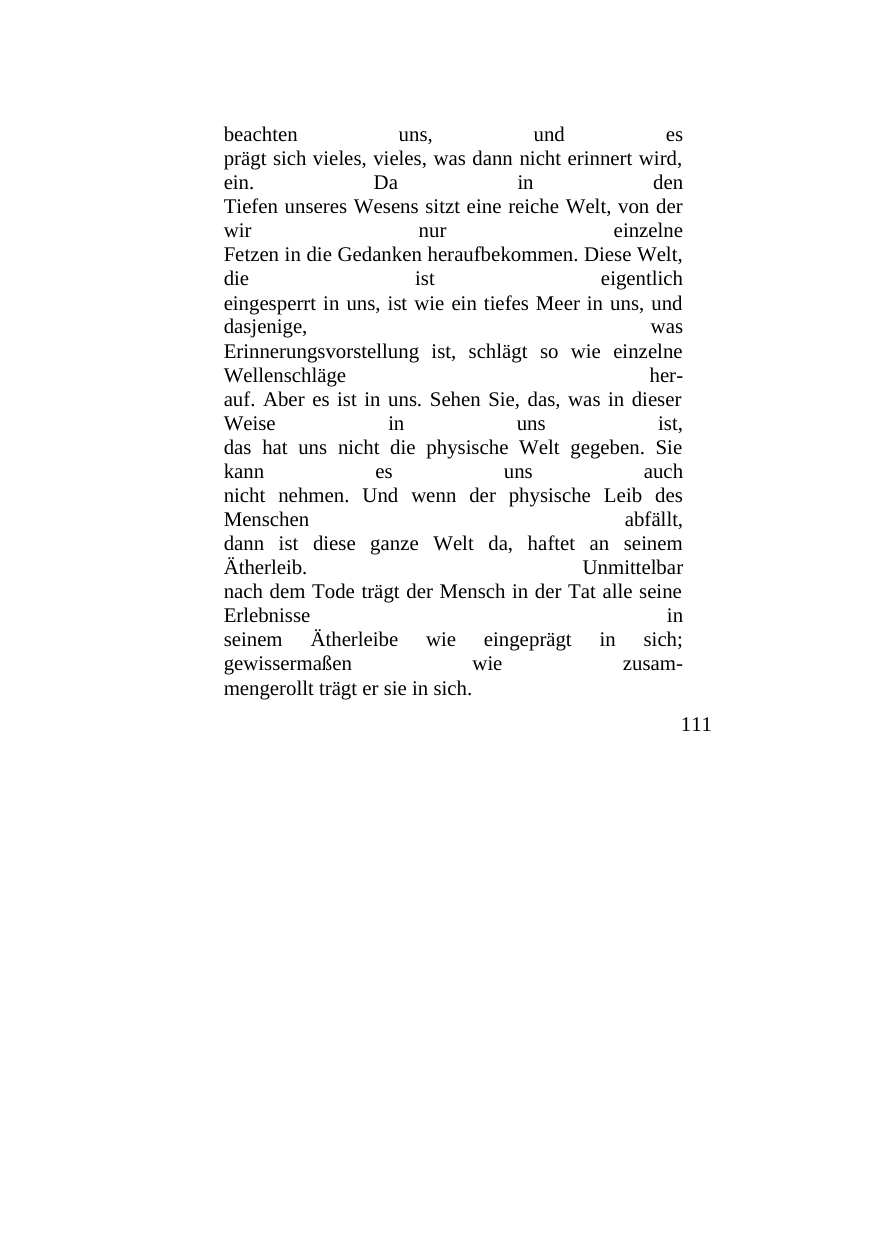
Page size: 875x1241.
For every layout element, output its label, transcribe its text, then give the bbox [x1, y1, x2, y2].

text beachten uns, und es prägt sich vieles, vieles, was dann nicht erinnert wird, ein. Da in den Tiefen unseres Wesens sitzt eine reiche Welt, von der wir nur einzelne Fetzen in die Gedanken heraufbekommen. Diese Welt, die ist eigentlich eingesperrt in uns, ist wie ein tiefes Meer in uns, und dasjenige, was Erinnerungsvorstellung ist, schlägt so wie einzelne Wellenschläge her- auf. Aber es ist in uns. Sehen Sie, das, was in dieser Weise in uns ist, das hat uns nicht die physische Welt gegeben. Sie kann es uns auch nicht nehmen. Und wenn der physische Leib des Menschen abfällt, dann ist diese ganze Welt da, haftet an seinem Ätherleib. Unmittelbar nach dem Tode trägt der Mensch in der Tat alle seine Erlebnisse in seinem Ätherleibe wie eingeprägt in sich; gewissermaßen wie zusam- mengerollt trägt er sie in sich. [223, 122, 683, 699]
text 111 [681, 712, 807, 736]
